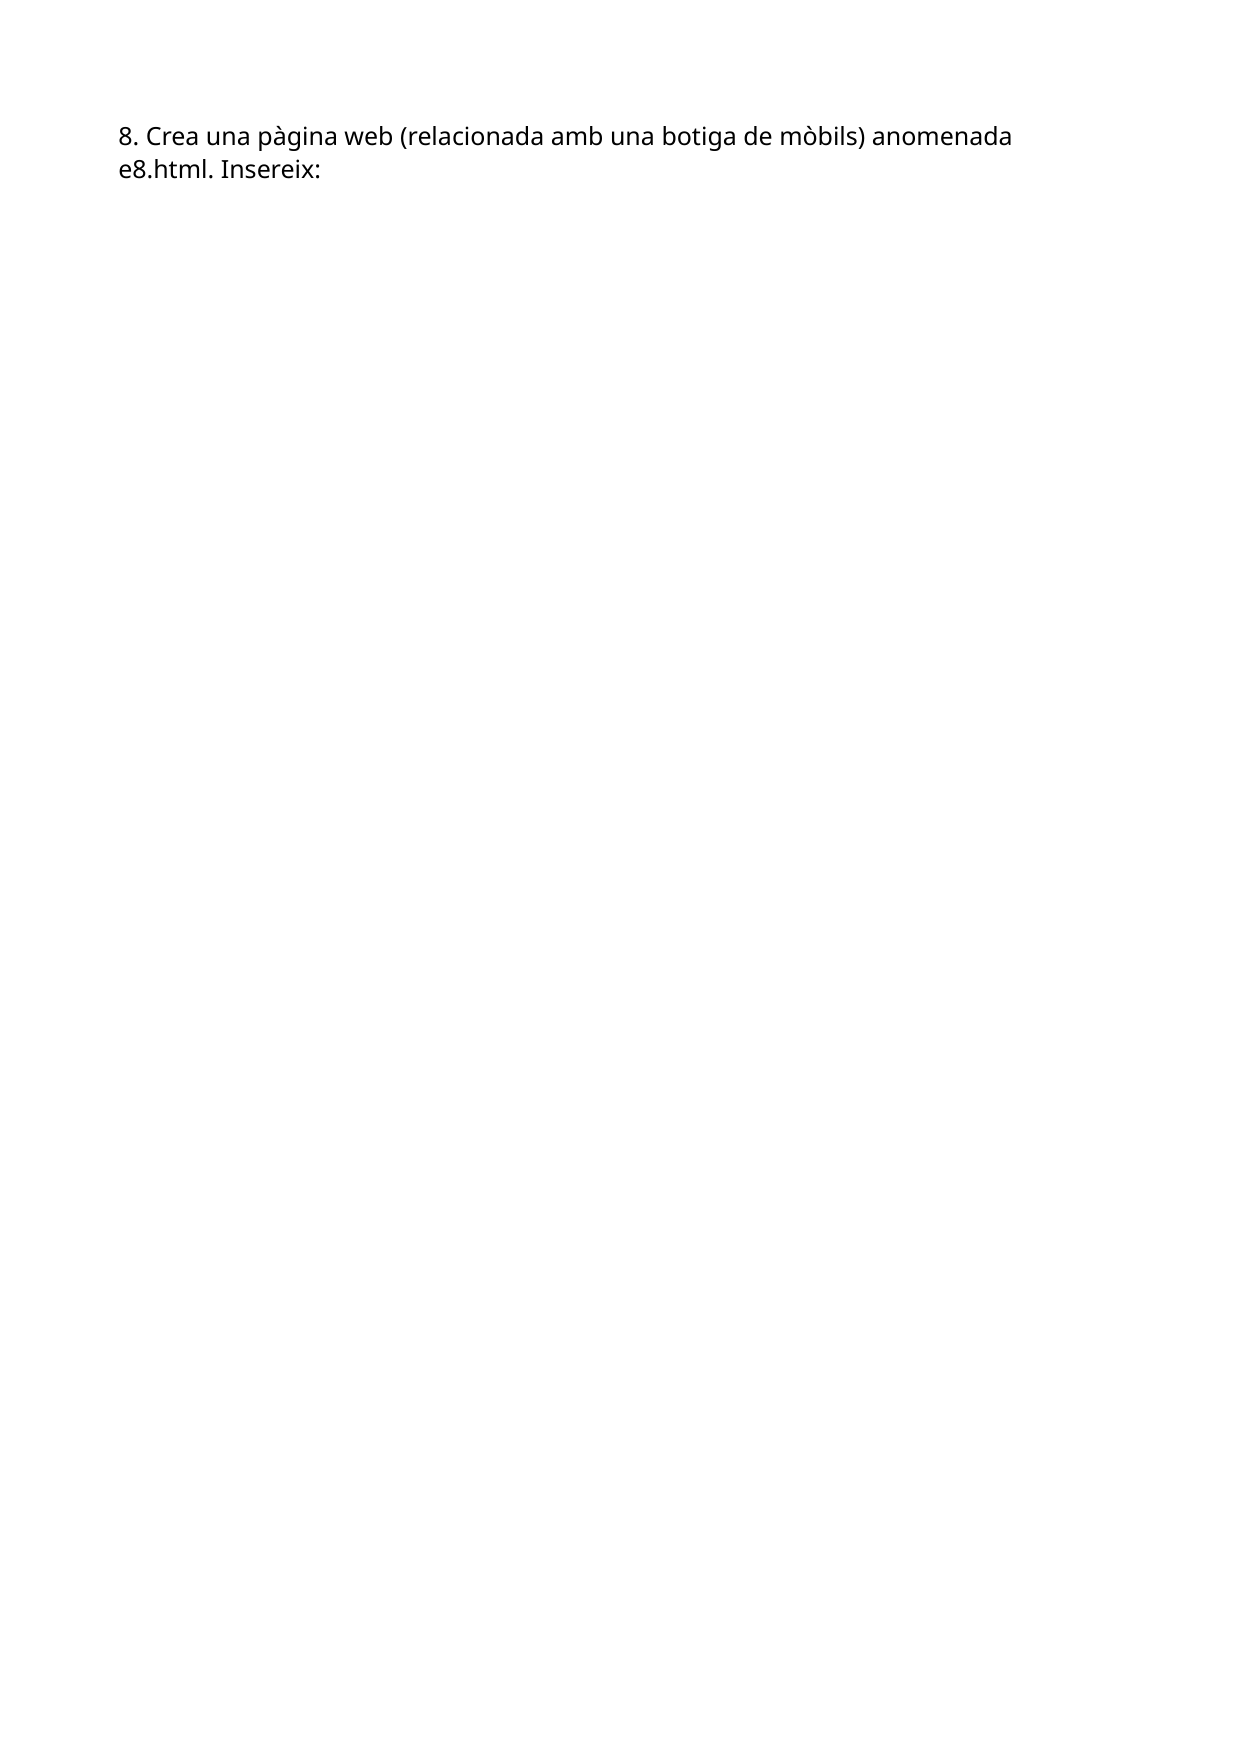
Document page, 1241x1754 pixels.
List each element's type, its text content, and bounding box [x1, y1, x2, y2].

text 8. Crea una pàgina web (relacionada amb una botiga de mòbils) anomenada [118, 118, 1122, 152]
text e8.html. Insereix: [118, 152, 1122, 186]
